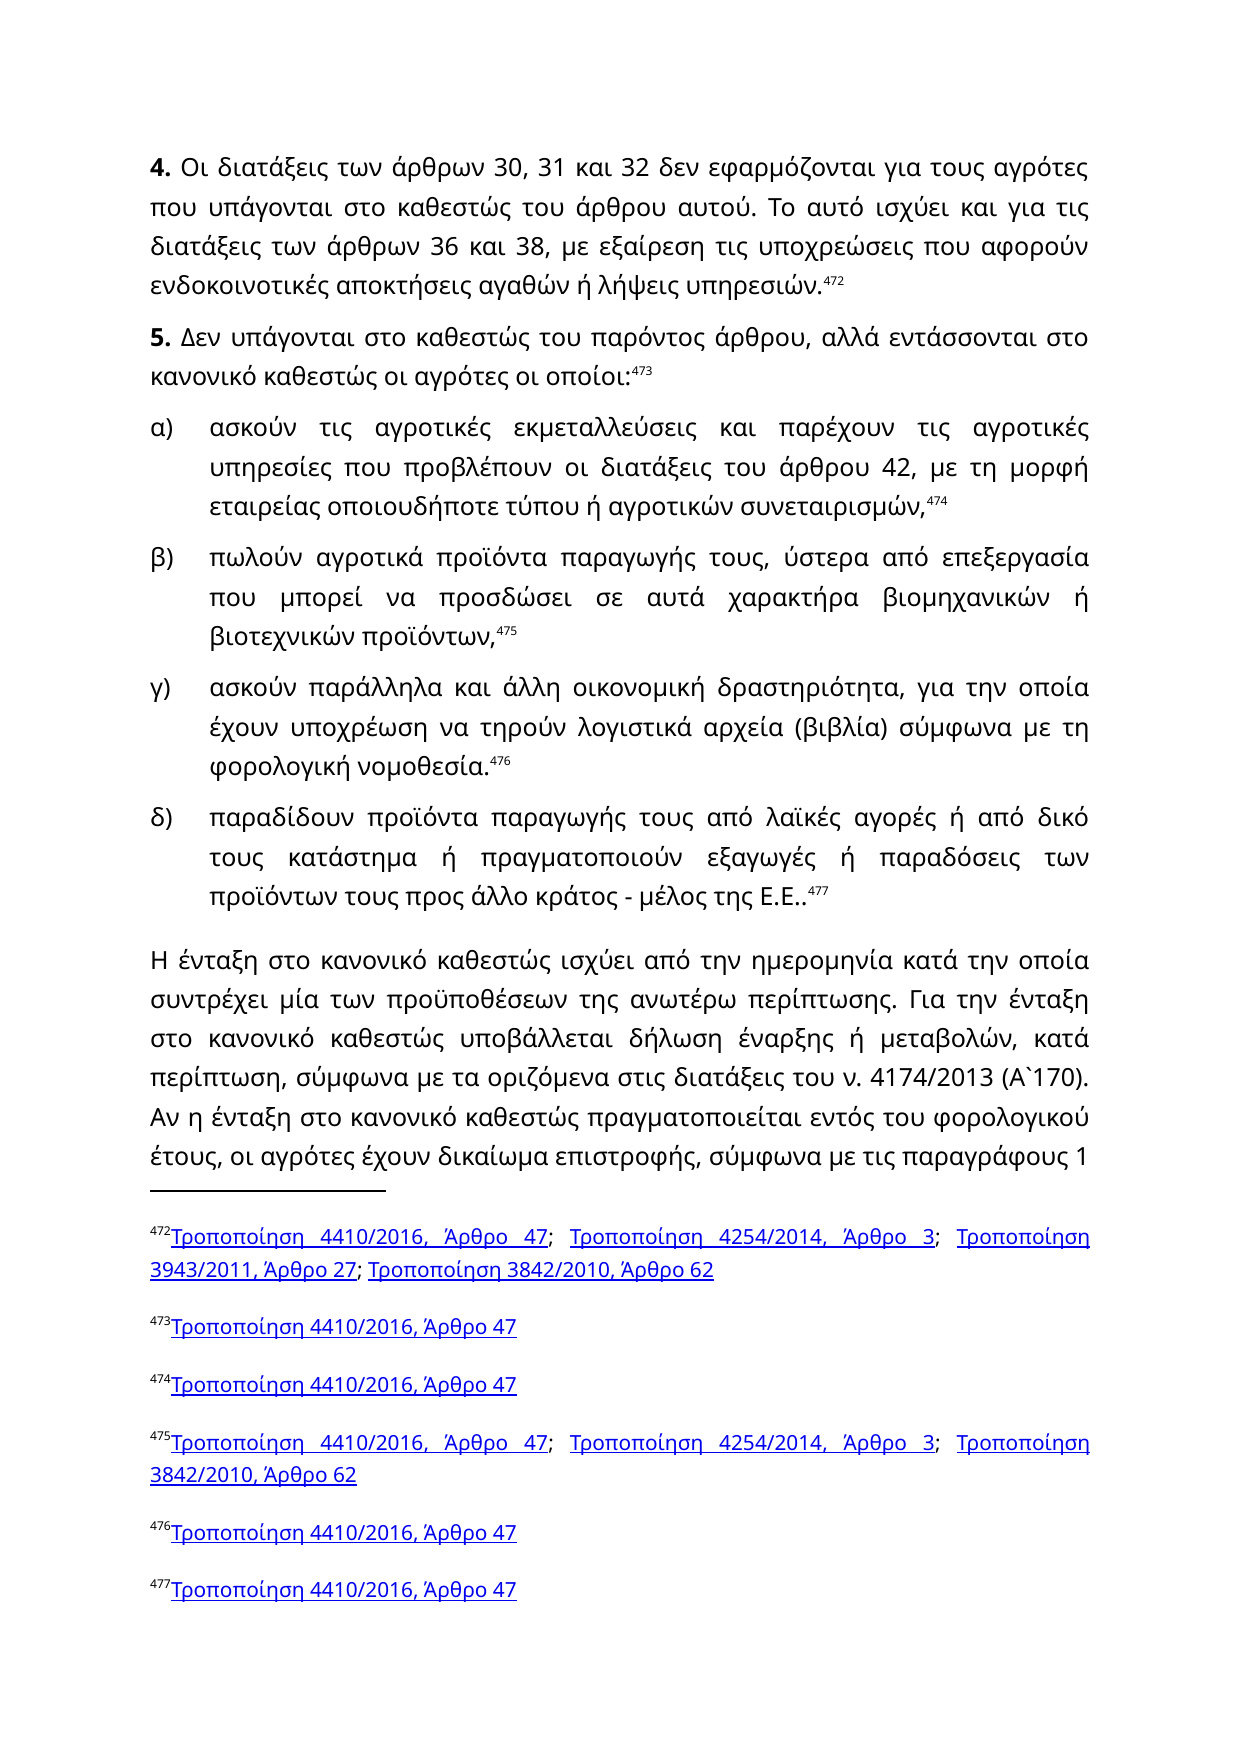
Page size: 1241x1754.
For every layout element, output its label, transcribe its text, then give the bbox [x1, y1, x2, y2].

list β) πωλούν αγροτικά προϊόντα παραγωγής τους, ύστερα από επεξεργασία που μπορεί να προσδώσει σε αυτά χαρακτήρα βιομηχανικών ή βιοτεχνικών προϊόντων, [150, 540, 1090, 652]
text Τροποποίηση 4410/2016, Άρθρο 47 [150, 1518, 1090, 1546]
text Τροποποίηση 4410/2016, Άρθρο 47; Τροποποίηση 4254/2014, Άρθρο 3; Τροποποίηση 3842/2010, Άρθρο 62 [150, 1428, 1090, 1489]
text Τροποποίηση 4410/2016, Άρθρο 47 [150, 1370, 1090, 1398]
text Τροποποίηση 4410/2016, Άρθρο 47; Τροποποίηση 4254/2014, Άρθρο 3; Τροποποίηση 3943/2011, Άρθρο 27; Τροποποίηση 3842/2010, Άρθρο 62 [150, 1222, 1090, 1283]
text 5. Δεν υπάγονται στο καθεστώς του παρόντος άρθρου, αλλά εντάσσονται στο κανονικό καθεστώς οι αγρότες οι οποίοι: [150, 319, 1090, 392]
text Τροποποίηση 4410/2016, Άρθρο 47 [150, 1312, 1090, 1341]
list α) ασκούν τις αγροτικές εκμεταλλεύσεις και παρέχουν τις αγροτικές υπηρεσίες που προβλέπουν οι διατάξεις του άρθρου 42, με τη μορφή εταιρείας οποιουδήποτε τύπου ή αγροτικών συνεταιρισμών, [150, 410, 1090, 522]
list γ) ασκούν παράλληλα και άλλη οικονομική δραστηριότητα, για την οποία έχουν υποχρέωση να τηρούν λογιστικά αρχεία (βιβλία) σύμφωνα με τη φορολογική νομοθεσία. [150, 670, 1090, 782]
list δ) παραδίδουν προϊόντα παραγωγής τους από λαϊκές αγορές ή από δικό τους κατάστημα ή πραγματοποιούν εξαγωγές ή παραδόσεις των προϊόντων τους προς άλλο κράτος - μέλος της Ε.Ε.. [150, 800, 1090, 912]
text Τροποποίηση 4410/2016, Άρθρο 47 [150, 1576, 1090, 1604]
text Η ένταξη στο κανονικό καθεστώς ισχύει από την ημερομηνία κατά την οποία συντρέχει μία των προϋποθέσεων της ανωτέρω περίπτωσης. Για την ένταξη στο κανονικό καθεστώς υποβάλλεται δήλωση έναρξης ή μεταβολών, κατά περίπτωση, σύμφωνα με τα οριζόμενα στις διατάξεις του ν. 4174/2013 (Α`170). Αν η ένταξη στο κανονικό καθεστώς πραγματοποιείται εντός του φορολογικού έτους, οι αγρότες έχουν δικαίωμα επιστροφής, σύμφωνα με τις παραγράφους 1 [150, 942, 1090, 1172]
text 4. Οι διατάξεις των άρθρων 30, 31 και 32 δεν εφαρμόζονται για τους αγρότες που υπάγονται στο καθεστώς του άρθρου αυτού. Το αυτό ισχύει και για τις διατάξεις των άρθρων 36 και 38, με εξαίρεση τις υποχρεώσεις που αφορούν ενδοκοινοτικές αποκτήσεις αγαθών ή λήψεις υπηρεσιών. [150, 150, 1090, 302]
